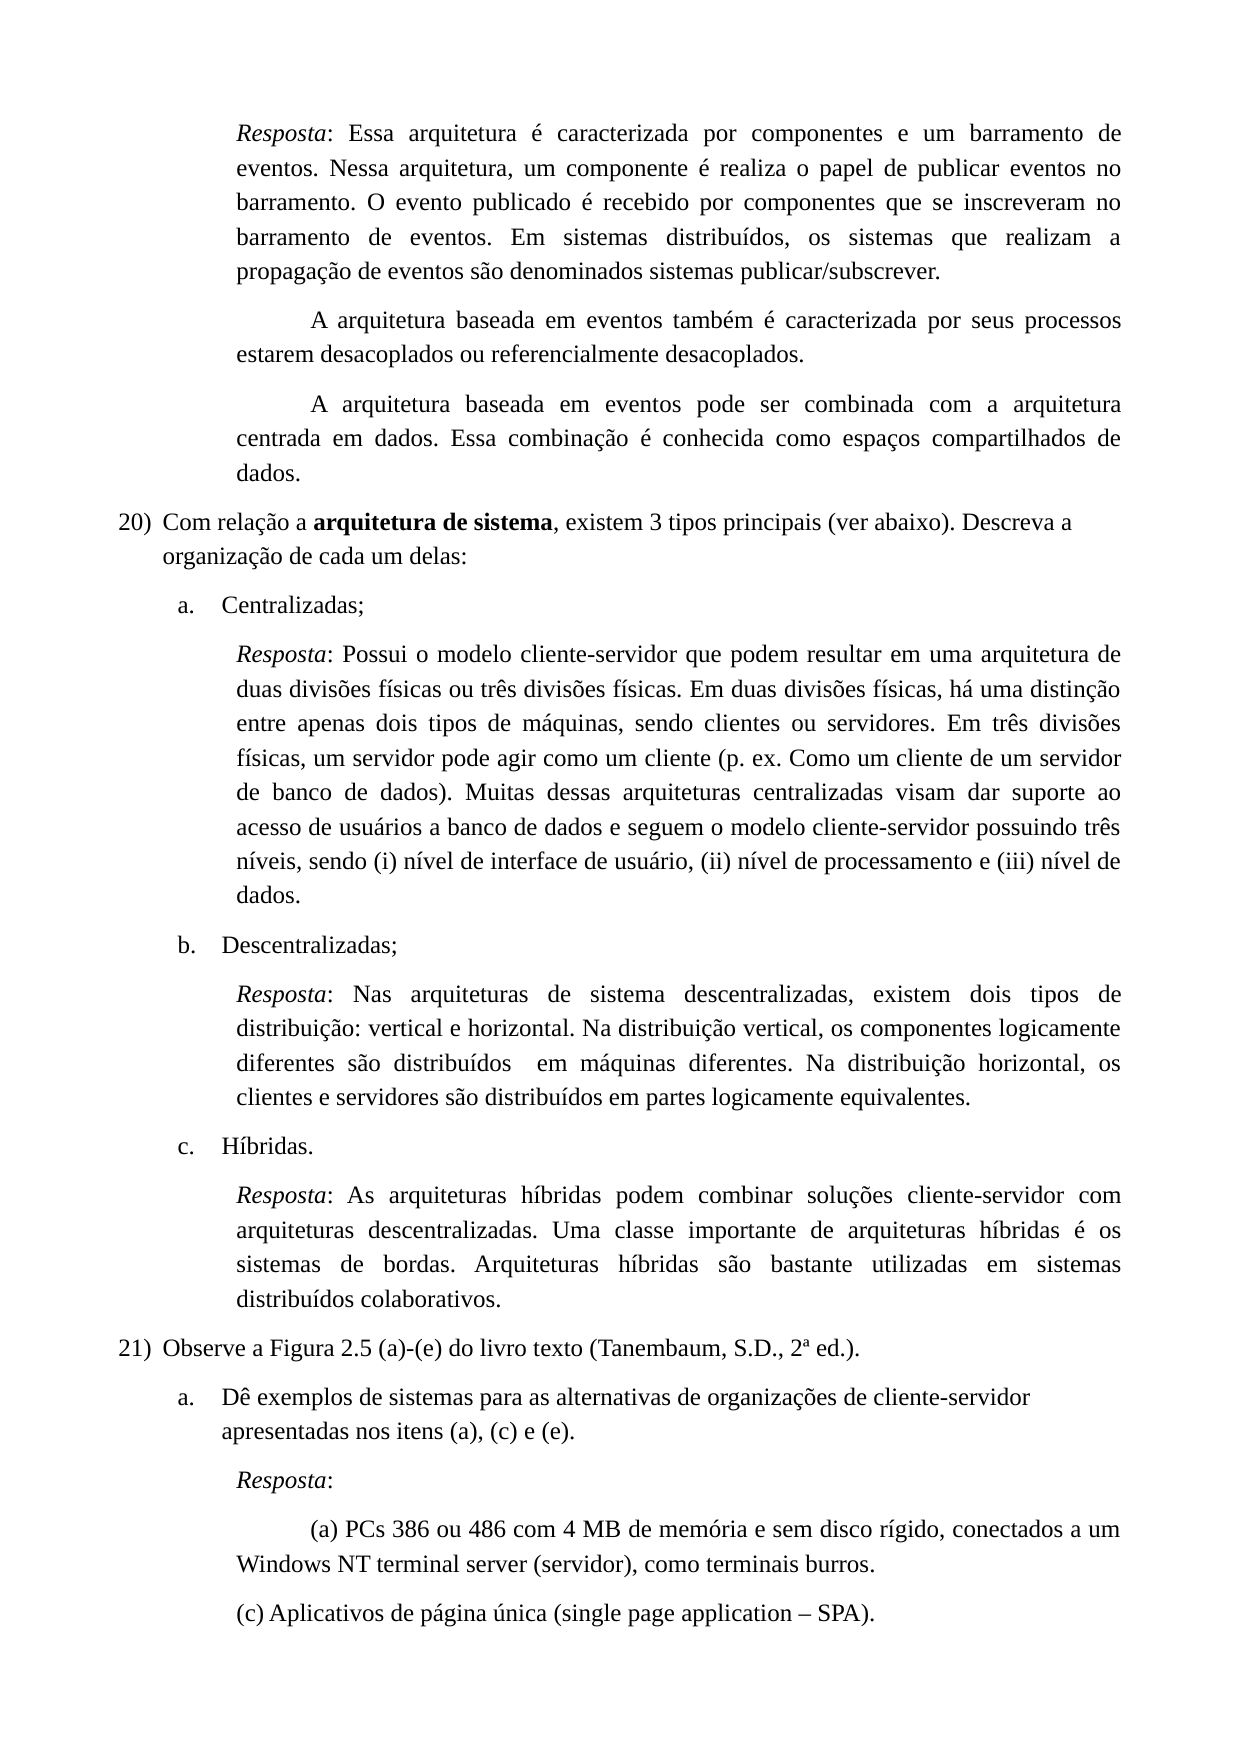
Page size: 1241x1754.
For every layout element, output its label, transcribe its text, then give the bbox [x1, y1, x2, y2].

text Resposta: Possui o modelo cliente-servidor que podem resultar em uma arquitetura de duas divisões físicas ou três divisões físicas. Em duas divisões físicas, há uma distinção entre apenas dois tipos de máquinas, sendo clientes ou servidores. Em três divisões físicas, um servidor pode agir como um cliente (p. ex. Como um cliente de um servidor de banco de dados). Muitas dessas arquiteturas centralizadas visam dar suporte ao acesso de usuários a banco de dados e seguem o modelo cliente-servidor possuindo três níveis, sendo (i) nível de interface de usuário, (ii) nível de processamento e (iii) nível de dados. [236, 639, 1122, 909]
list Dê exemplos de sistemas para as alternativas de organizações de cliente-servidor apresentadas nos itens (a), (c) e (e). [177, 1382, 1122, 1445]
text Resposta: Essa arquitetura é caracterizada por componentes e um barramento de eventos. Nessa arquitetura, um componente é realiza o papel de publicar eventos no barramento. O evento publicado é recebido por componentes que se inscreveram no barramento de eventos. Em sistemas distribuídos, os sistemas que realizam a propagação de eventos são denominados sistemas publicar/subscrever. [236, 118, 1122, 285]
list Observe a Figura 2.5 (a)-(e) do livro texto (Tanembaum, S.D., 2ª ed.). [118, 1333, 1122, 1362]
list Descentralizadas; [177, 930, 1122, 958]
text (a) PCs 386 ou 486 com 4 MB de memória e sem disco rígido, conectados a um Windows NT terminal server (servidor), como terminais burros. [236, 1514, 1122, 1578]
list Híbridas. [177, 1131, 1122, 1160]
list Com relação a arquitetura de sistema, existem 3 tipos principais (ver abaixo). Descreva a organização de cada um delas: [118, 507, 1122, 570]
text A arquitetura baseada em eventos pode ser combinada com a arquitetura centrada em dados. Essa combinação é conhecida como espaços compartilhados de dados. [236, 389, 1122, 486]
list Centralizadas; [177, 590, 1122, 619]
text Resposta: Nas arquiteturas de sistema descentralizadas, existem dois tipos de distribuição: vertical e horizontal. Na distribuição vertical, os componentes logicamente diferentes são distribuídos em máquinas diferentes. Na distribuição horizontal, os clientes e servidores são distribuídos em partes logicamente equivalentes. [236, 979, 1122, 1111]
text A arquitetura baseada em eventos também é caracterizada por seus processos estarem desacoplados ou referencialmente desacoplados. [236, 305, 1122, 368]
text Resposta: As arquiteturas híbridas podem combinar soluções cliente-servidor com arquiteturas descentralizadas. Uma classe importante de arquiteturas híbridas é os sistemas de bordas. Arquiteturas híbridas são bastante utilizadas em sistemas distribuídos colaborativos. [236, 1180, 1122, 1312]
text (c) Aplicativos de página única (single page application – SPA). [236, 1598, 1122, 1627]
text Resposta: [236, 1465, 1122, 1494]
